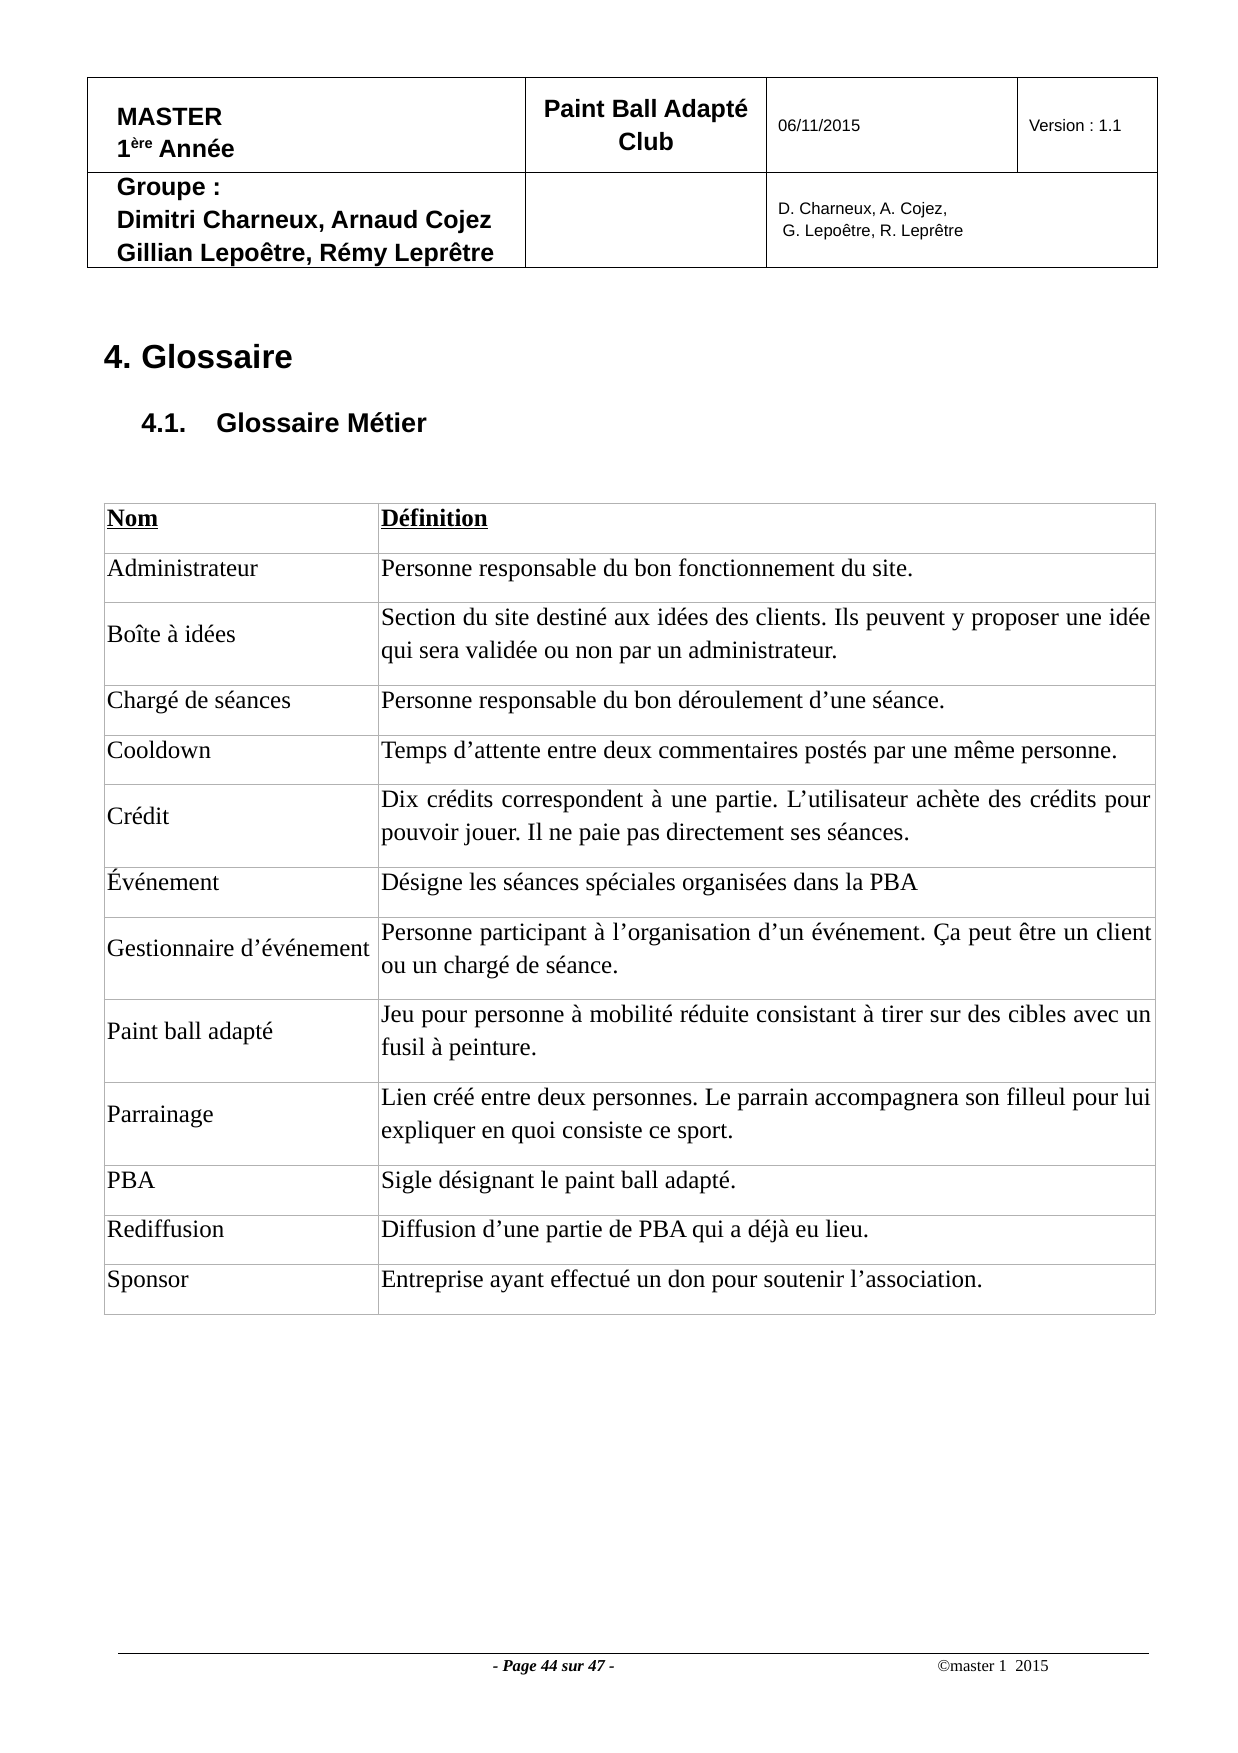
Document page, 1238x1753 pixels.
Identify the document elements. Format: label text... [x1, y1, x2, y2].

table_cell Parrainage [105, 1083, 378, 1165]
table_cell Crédit [105, 785, 378, 867]
table_cell Lien créé entre deux personnes. Le parrain accompagnera son filleul pour lui expliquer en quoi consiste ce sport. [379, 1083, 1155, 1165]
table_cell PBA [105, 1166, 378, 1214]
table_cell Dix crédits correspondent à une partie. L’utilisateur achète des crédits pour pouvoir jouer. Il ne paie pas directement ses séances. [379, 785, 1155, 867]
table_cell Section du site destiné aux idées des clients. Ils peuvent y proposer une idée qui sera validée ou non par un administrateur. [379, 603, 1155, 685]
table_cell Événement [105, 868, 378, 917]
table_cell Administrateur [105, 554, 378, 602]
table_header Nom [105, 504, 378, 552]
table_cell Chargé de séances [105, 686, 378, 734]
table_cell Personne responsable du bon fonctionnement du site. [379, 554, 1155, 602]
table_cell Désigne les séances spéciales organisées dans la PBA [379, 868, 1155, 917]
table_cell Rediffusion [105, 1216, 378, 1264]
table_cell Jeu pour personne à mobilité réduite consistant à tirer sur des cibles avec un fusil à peinture. [379, 1000, 1155, 1082]
table_cell Personne responsable du bon déroulement d’une séance. [379, 686, 1155, 734]
table_cell Diffusion d’une partie de PBA qui a déjà eu lieu. [379, 1216, 1155, 1264]
table_cell Cooldown [105, 736, 378, 784]
table_cell Personne participant à l’organisation d’un événement. Ça peut être un client ou un chargé de séance. [379, 918, 1155, 999]
table_header Définition [379, 504, 1155, 552]
table_cell Temps d’attente entre deux commentaires postés par une même personne. [379, 736, 1155, 784]
table_cell Paint ball adapté [105, 1000, 378, 1082]
subtitle Glossaire Métier [141, 407, 1149, 438]
table_cell Gestionnaire d’événement [105, 918, 378, 999]
subtitle Glossaire [103, 338, 1149, 376]
table_cell Boîte à idées [105, 603, 378, 685]
table_cell Entreprise ayant effectué un don pour soutenir l’association. [379, 1265, 1155, 1314]
table_cell Sponsor [105, 1265, 378, 1314]
table_cell Sigle désignant le paint ball adapté. [379, 1166, 1155, 1214]
